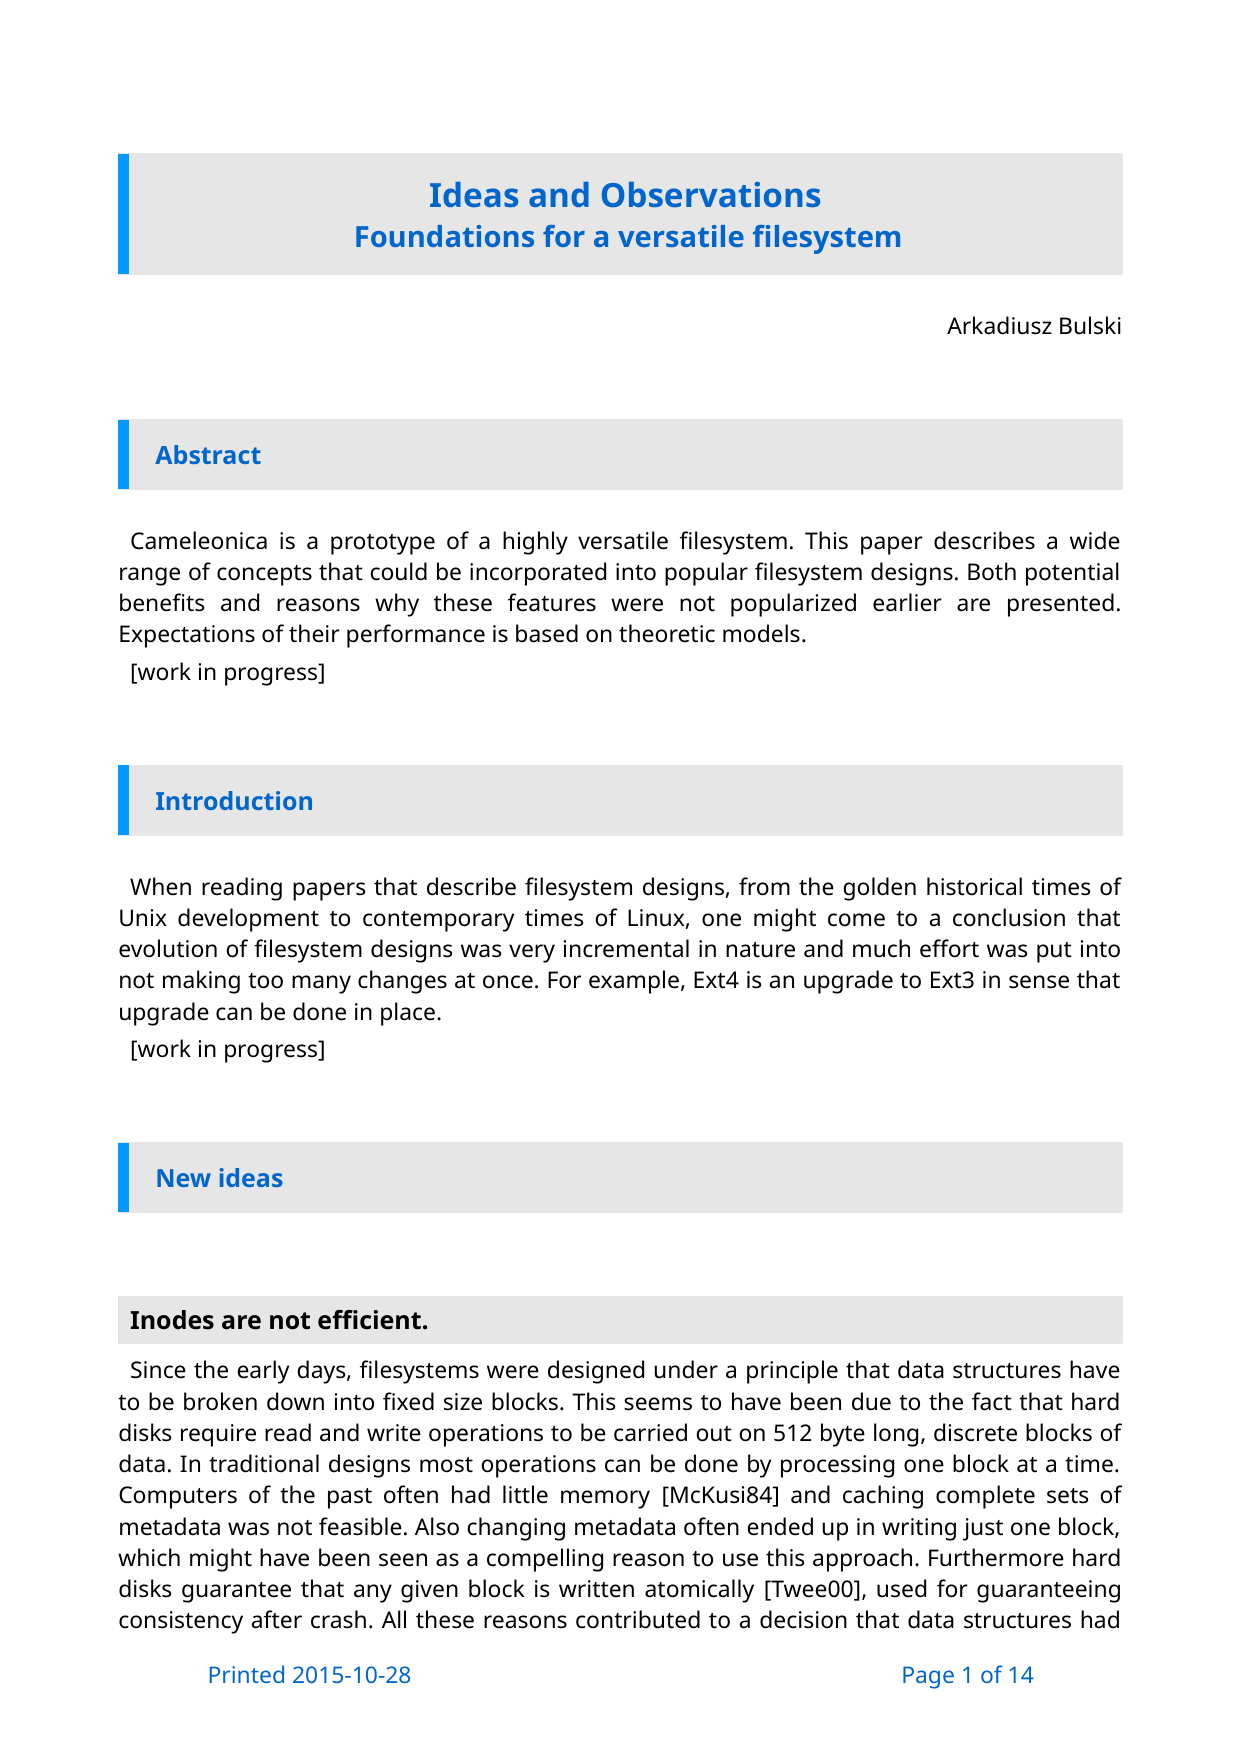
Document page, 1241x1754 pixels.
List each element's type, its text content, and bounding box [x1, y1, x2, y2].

subtitle New ideas [129, 1144, 1122, 1212]
text Since the early days, filesystems were designed under a principle that data structures have to be broken down into fixed size blocks. This seems to have been due to the fact that hard disks require read and write operations to be carried out on 512 byte long, discrete blocks of data. In traditional designs most operations can be done by processing one block at a time. Computers of the past often had little memory [McKusi84] and caching complete sets of metadata was not feasible. Also changing metadata often ended up in writing just one block, which might have been seen as a compelling reason to use this approach. Furthermore hard disks guarantee that any given block is written atomically [Twee00], used for guaranteeing consistency after crash. All these reasons contributed to a decision that data structures had [118, 1354, 1122, 1636]
text [work in progress] [118, 656, 1122, 687]
subtitle Abstract [129, 421, 1122, 489]
title Ideas and Observations Foundations for a versatile filesystem [129, 155, 1122, 274]
subtitle Inodes are not efficient. [119, 1297, 1122, 1343]
text Cameleonica is a prototype of a highly versatile filesystem. This paper describes a wide range of concepts that could be incorporated into popular filesystem designs. Both potential benefits and reasons why these features were not popularized earlier are presented. Expectations of their performance is based on theoretic models. [118, 524, 1122, 649]
text [work in progress] [118, 1033, 1122, 1064]
text Arkadiusz Bulski [118, 310, 1122, 341]
subtitle Introduction [129, 766, 1122, 835]
text When reading papers that describe filesystem designs, from the golden historical times of Unix development to contemporary times of Linux, one might come to a conclusion that evolution of filesystem designs was very incremental in nature and much effort was put into not making too many changes at once. For example, Ext4 is an upgrade to Ext3 in sense that upgrade can be done in place. [118, 870, 1122, 1027]
